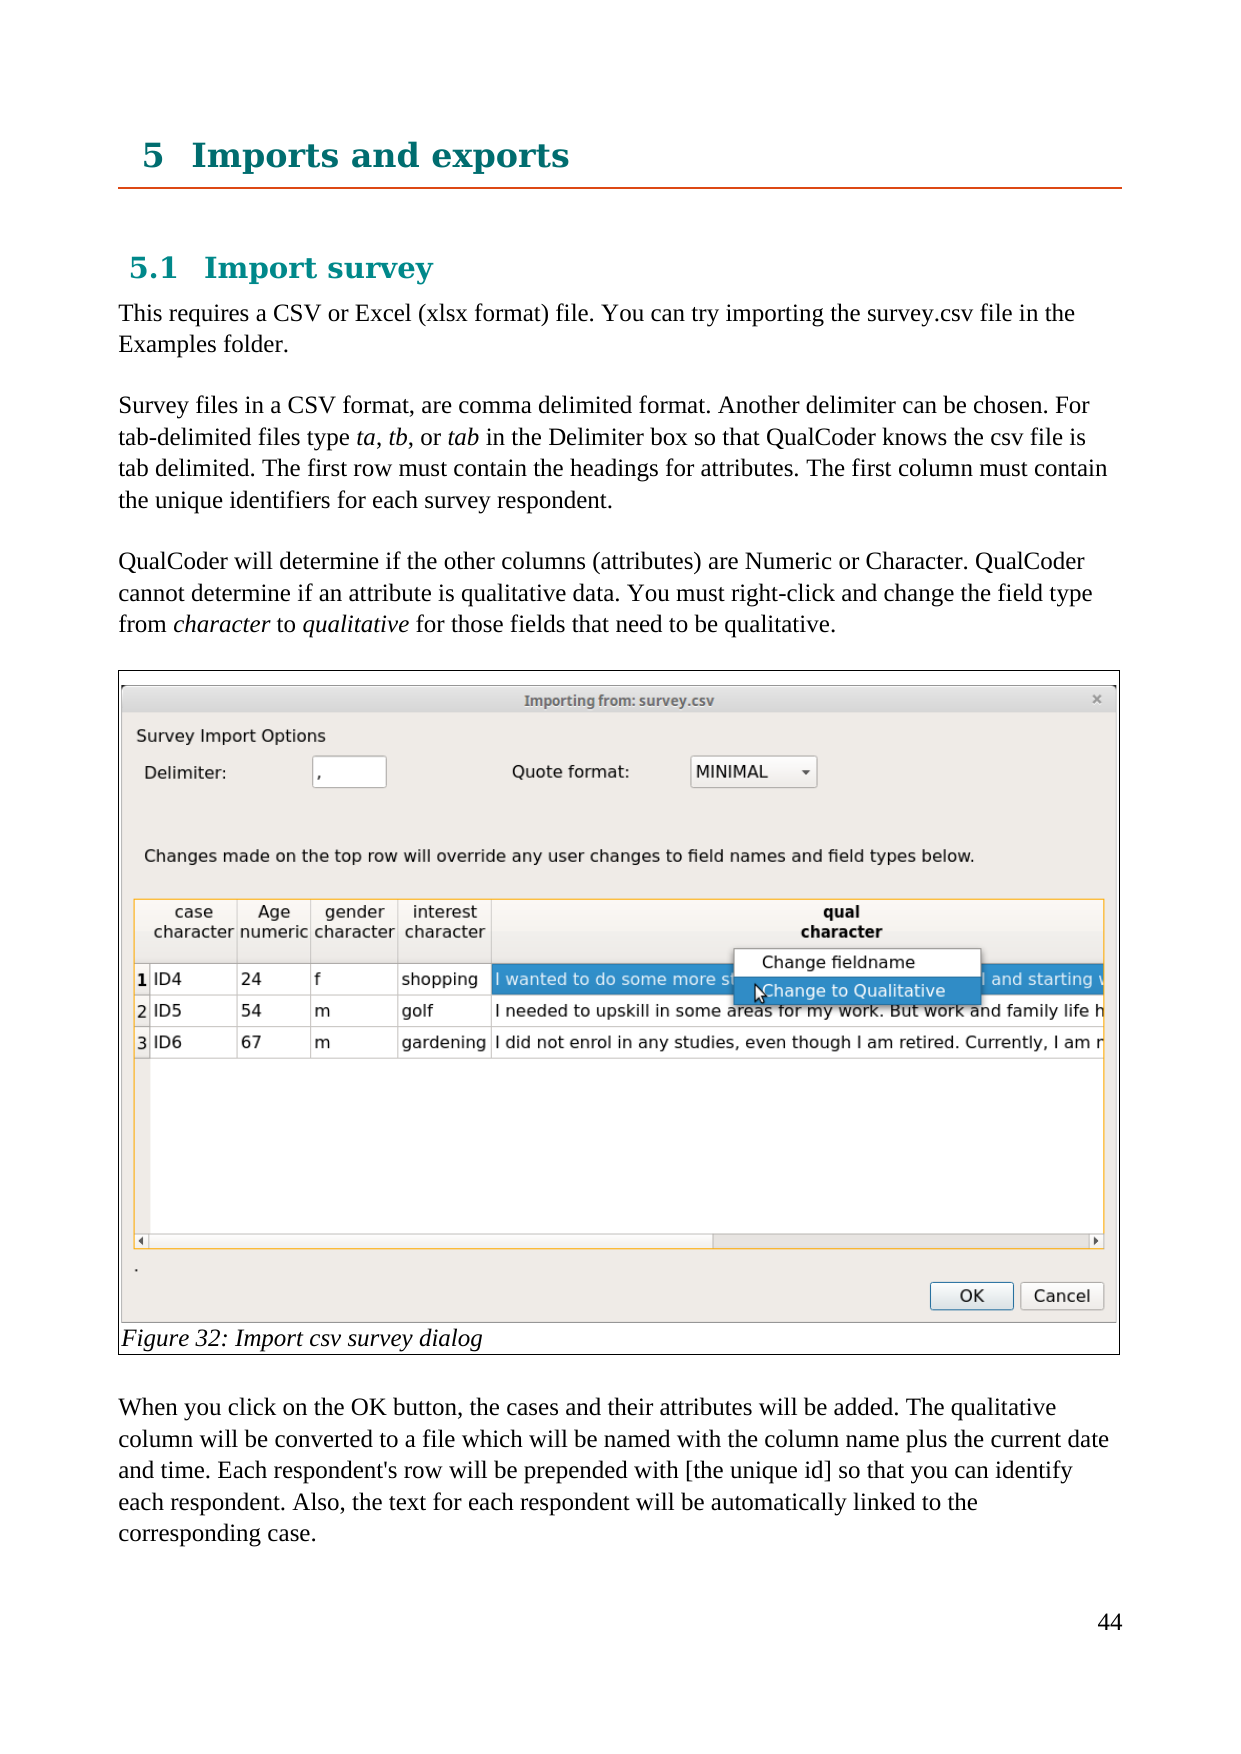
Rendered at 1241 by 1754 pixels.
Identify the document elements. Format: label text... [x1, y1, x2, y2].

subtitle Import survey [118, 251, 1122, 285]
text This requires a CSV or Excel (xlsx format) file. You can try importing the survey.csv file in the Examples folder. [118, 298, 1122, 358]
text When you click on the OK button, the cases and their attributes will be added. The qualitative column will be converted to a file which will be named with the column name plus the current date and time. Each respondent's row will be prepended with [the unique id] so that you can identify each respondent. Also, the text for each respondent will be automatically linked to the corresponding case. [118, 1392, 1122, 1547]
text Figure 32: Import csv survey dialog [121, 1323, 1116, 1351]
text Survey files in a CSV format, are comma delimited format. Another delimiter can be chosen. For tab-delimited files type ta, tb, or tab in the Delimiter box so that QualCoder knows the csv file is tab delimited. The first row must contain the headings for attributes. The first column must contain the unique identifiers for each survey respondent. [118, 390, 1122, 514]
subtitle Imports and exports [118, 124, 1122, 187]
picture [121, 685, 1117, 1323]
text QualCoder will determine if the other columns (attributes) are Numeric or Character. QualCoder cannot determine if an attribute is qualitative data. You must right-click and change the field type from character to qualitative for those fields that need to be qualitative. [118, 546, 1122, 638]
